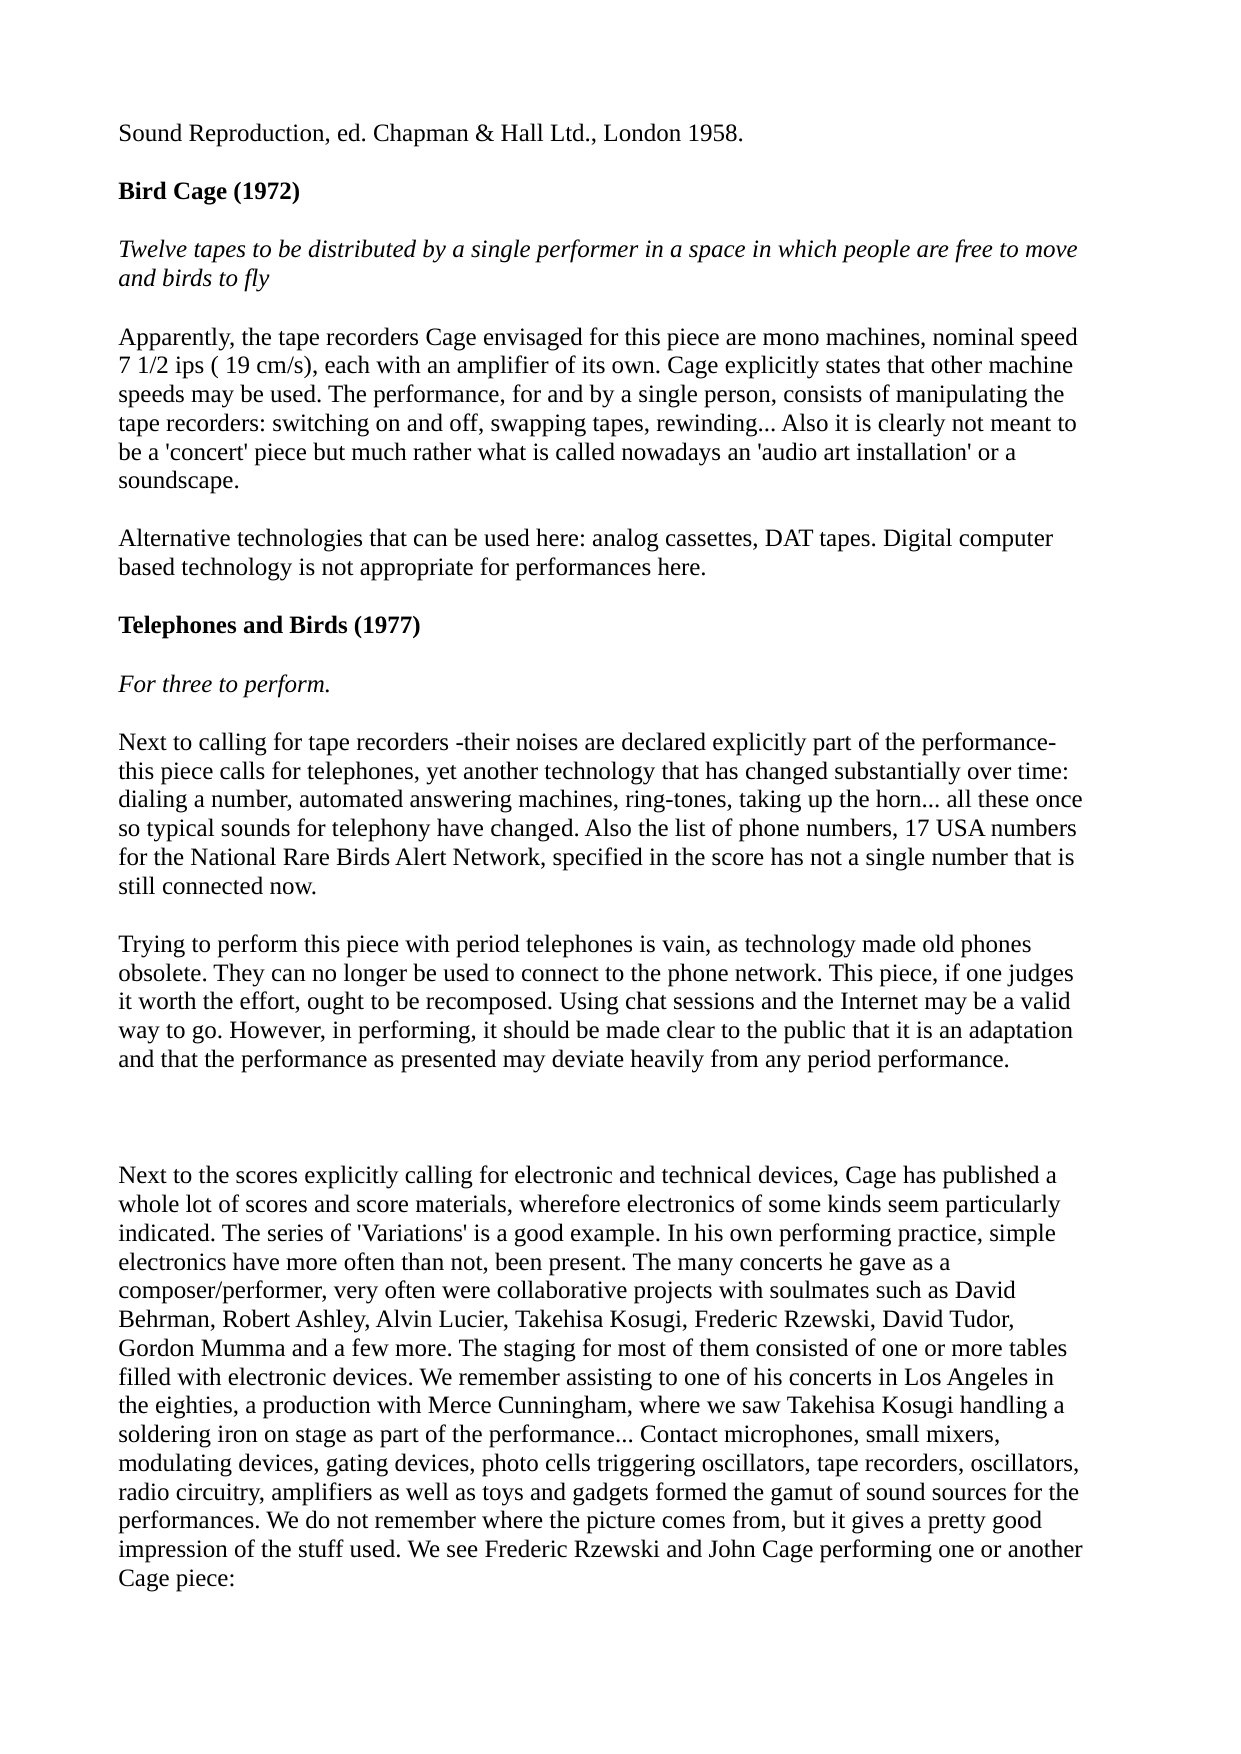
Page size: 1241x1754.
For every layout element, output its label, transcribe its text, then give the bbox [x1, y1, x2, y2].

text Twelve tapes to be distributed by a single performer in a space in which people are free to move and birds to fly [118, 234, 1090, 292]
text Telephones and Birds (1977) [118, 611, 1090, 639]
text Next to calling for tape recorders -their noises are declared explicitly part of the performance- this piece calls for telephones, yet another technology that has changed substantially over time: dialing a number, automated answering machines, ring-tones, taking up the horn... all these once so typical sounds for telephony have changed. Also the list of phone numbers, 17 USA numbers for the National Rare Birds Alert Network, specified in the score has not a single number that is still connected now. [118, 727, 1090, 899]
text Next to the scores explicitly calling for electronic and technical devices, Cage has published a whole lot of scores and score materials, wherefore electronics of some kinds seem particularly indicated. The series of 'Variations' is a good example. In his own performing practice, simple electronics have more often than not, been present. The many concerts he gave as a composer/performer, very often were collaborative projects with soulmates such as David Behrman, Robert Ashley, Alvin Lucier, Takehisa Kosugi, Frederic Rzewski, David Tudor, Gordon Mumma and a few more. The staging for most of them consisted of one or more tables filled with electronic devices. We remember assisting to one of his concerts in Los Angeles in the eighties, a production with Merce Cunningham, where we saw Takehisa Kosugi handling a soldering iron on stage as part of the performance... Contact microphones, small mixers, modulating devices, gating devices, photo cells triggering oscillators, tape recorders, oscillators, radio circuitry, amplifiers as well as toys and gadgets formed the gamut of sound sources for the performances. We do not remember where the picture comes from, but it gives a pretty good impression of the stuff used. We see Frederic Rzewski and John Cage performing one or another Cage piece: [118, 1160, 1090, 1592]
text Trying to perform this piece with period telephones is vain, as technology made old phones obsolete. They can no longer be used to connect to the phone network. This piece, if one judges it worth the effort, ought to be recomposed. Using chat sessions and the Internet may be a valid way to go. However, in performing, it should be made clear to the public that it is an adaptation and that the performance as presented may deviate heavily from any period performance. [118, 929, 1090, 1073]
text Sound Reproduction, ed. Chapman & Hall Ltd., London 1958. [118, 118, 1090, 147]
text Bird Cage (1972) [118, 176, 1090, 205]
text Alternative technologies that can be used here: analog cassettes, DAT tapes. Digital computer based technology is not appropriate for performances here. [118, 523, 1090, 581]
text Apparently, the tape recorders Cage envisaged for this piece are mono machines, nominal speed 7 1/2 ips ( 19 cm/s), each with an amplifier of its own. Cage explicitly states that other machine speeds may be used. The performance, for and by a single person, consists of manipulating the tape recorders: switching on and off, swapping tapes, rewinding... Also it is clearly not meant to be a 'concert' piece but much rather what is called nowadays an 'audio art installation' or a soundscape. [118, 322, 1090, 494]
text For three to perform. [118, 669, 1090, 697]
